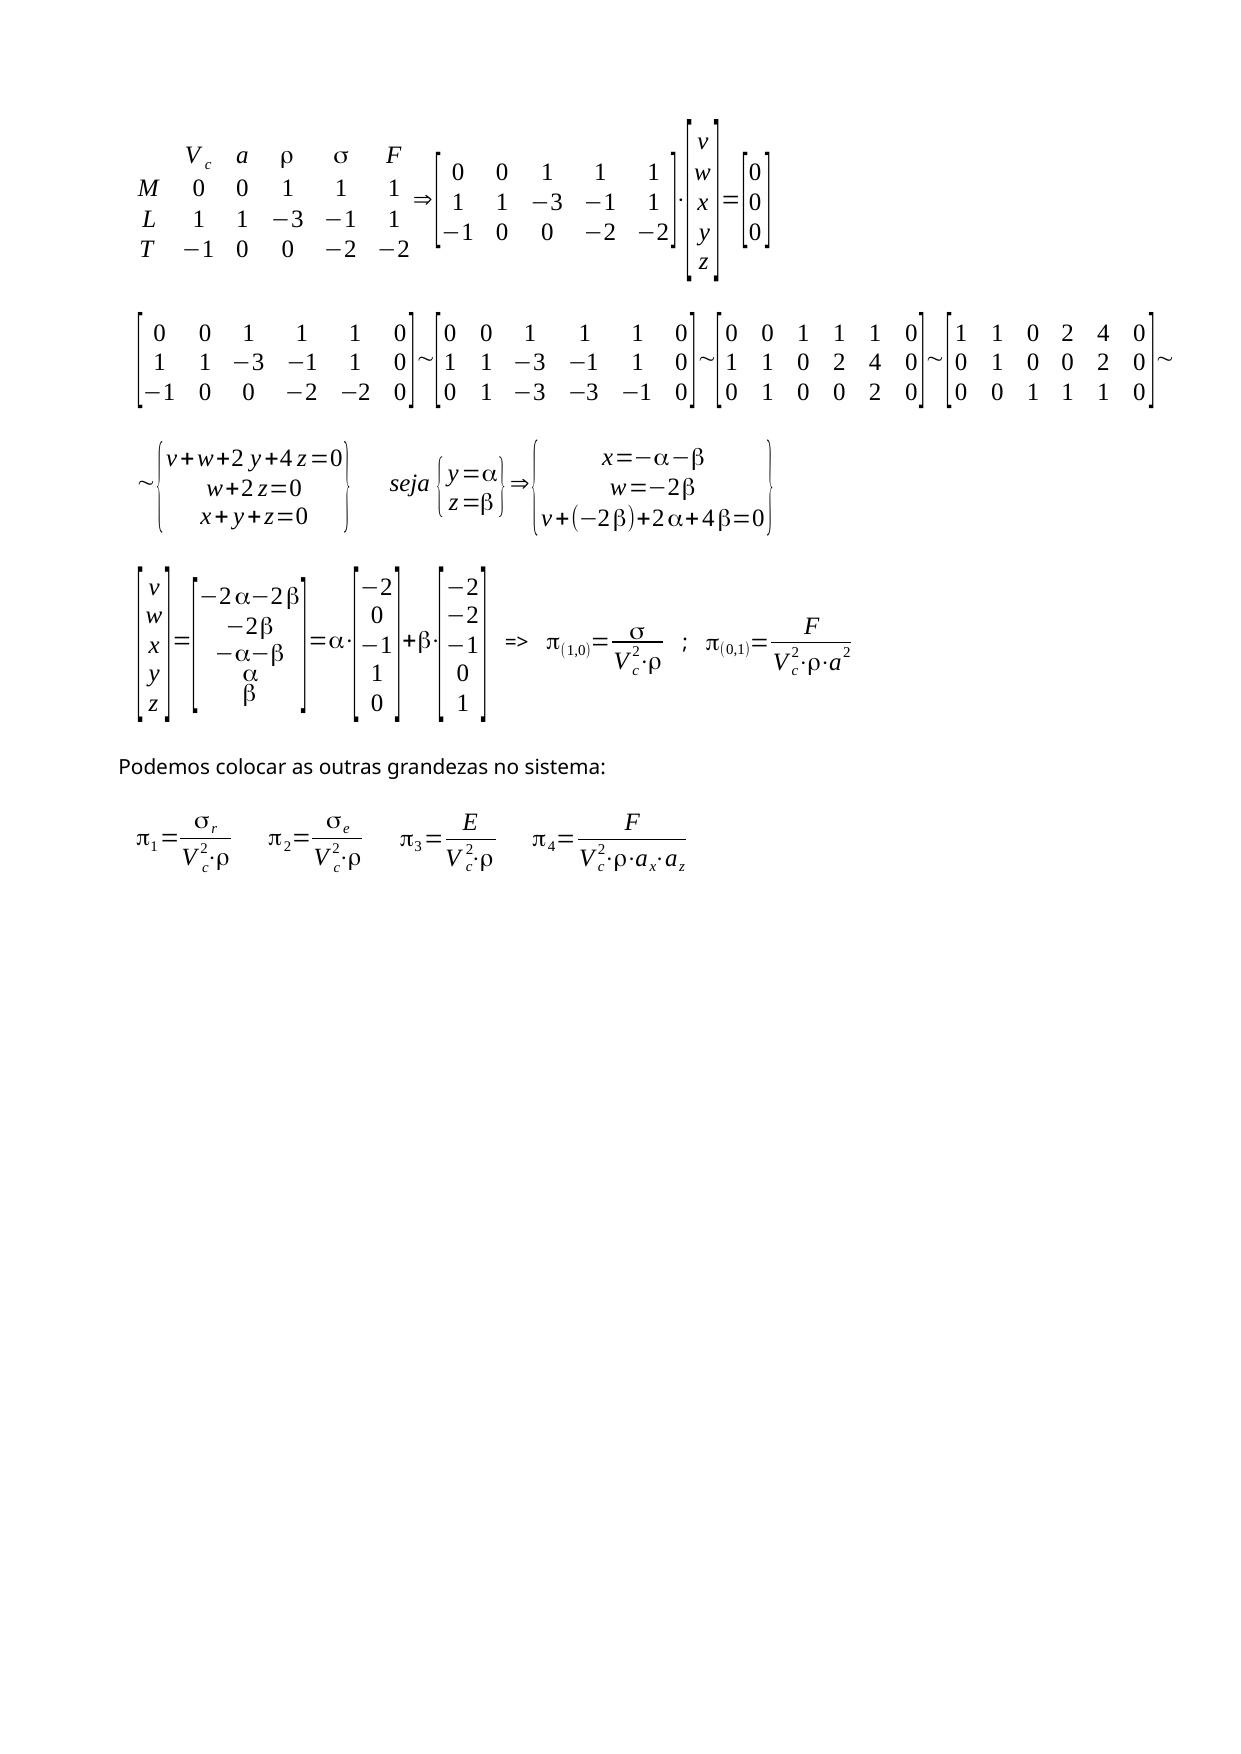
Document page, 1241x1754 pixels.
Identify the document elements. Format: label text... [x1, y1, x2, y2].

text =>; [118, 566, 1122, 724]
text Podemos colocar as outras grandezas no sistema: [118, 752, 1122, 781]
